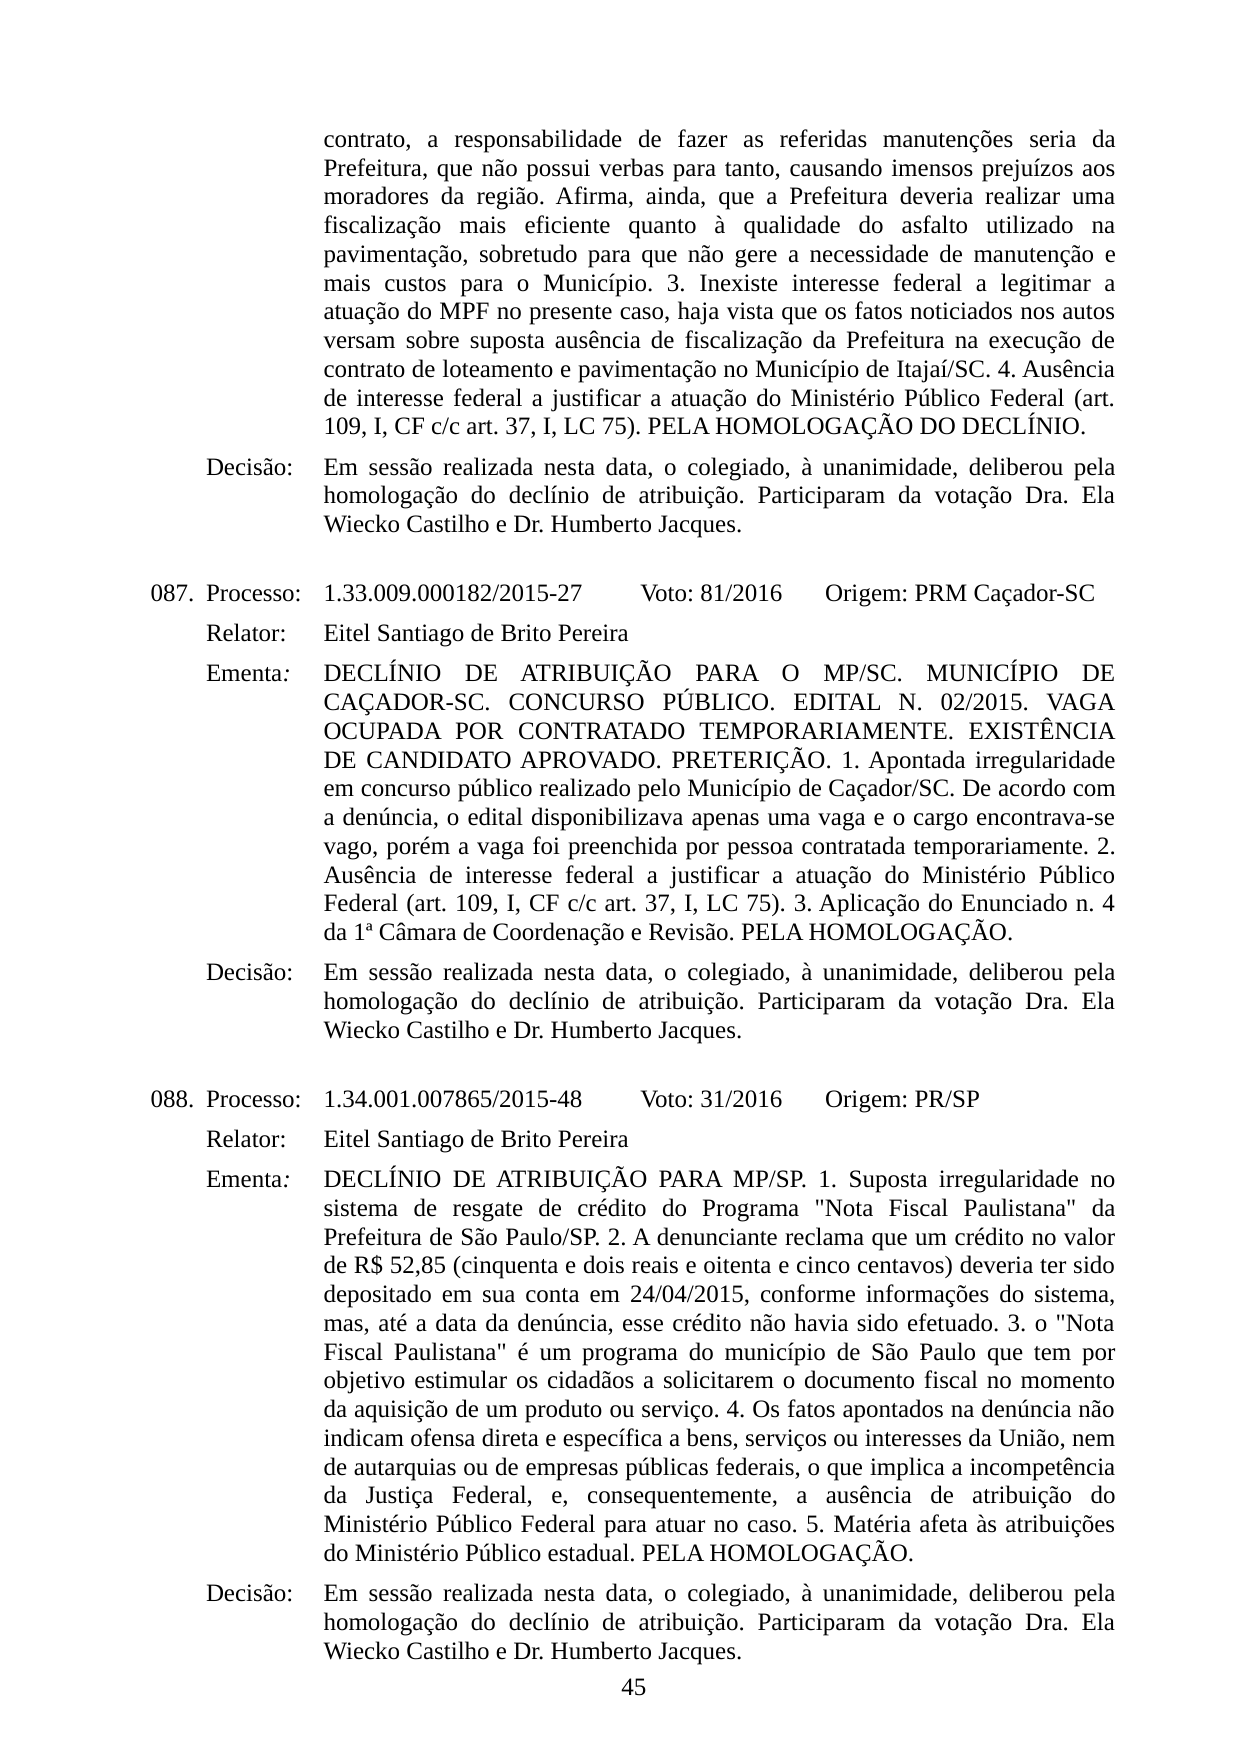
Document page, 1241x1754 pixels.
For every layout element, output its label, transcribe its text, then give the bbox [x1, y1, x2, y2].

table_cell Em sessão realizada nesta data, o colegiado, à unanimidade, deliberou pela homologação do declínio de atribuição. Participaram da votação Dra. Ela Wiecko Castilho e Dr. Humberto Jacques. [318, 1573, 1122, 1670]
table_header 1.33.009.000182/2015-27 [318, 572, 634, 612]
table_header Voto: 31/2016 [635, 1078, 819, 1118]
table_header Processo: [200, 1078, 318, 1118]
table_cell [145, 118, 200, 446]
table_cell [145, 446, 200, 543]
table_header Processo: [200, 572, 318, 612]
table_header Voto: 81/2016 [635, 572, 819, 612]
table_cell [200, 118, 318, 446]
table_cell Ementa: [200, 653, 318, 952]
table_cell [145, 653, 200, 952]
table_cell [145, 952, 200, 1049]
table_cell DECLÍNIO DE ATRIBUIÇÃO PARA MP/SP. 1. Suposta irregularidade no sistema de resgate de crédito do Programa "Nota Fiscal Paulistana" da Prefeitura de São Paulo/SP. 2. A denunciante reclama que um crédito no valor de R$ 52,85 (cinquenta e dois reais e oitenta e cinco centavos) deveria ter sido depositado em sua conta em 24/04/2015, conforme informações do sistema, mas, até a data da denúncia, esse crédito não havia sido efetuado. 3. o "Nota Fiscal Paulistana" é um programa do município de São Paulo que tem por objetivo estimular os cidadãos a solicitarem o documento fiscal no momento da aquisição de um produto ou serviço. 4. Os fatos apontados na denúncia não indicam ofensa direta e específica a bens, serviços ou interesses da União, nem de autarquias ou de empresas públicas federais, o que implica a incompetência da Justiça Federal, e, consequentemente, a ausência de atribuição do Ministério Público Federal para atuar no caso. 5. Matéria afeta às atribuições do Ministério Público estadual. PELA HOMOLOGAÇÃO. [318, 1159, 1122, 1572]
table_cell Em sessão realizada nesta data, o colegiado, à unanimidade, deliberou pela homologação do declínio de atribuição. Participaram da votação Dra. Ela Wiecko Castilho e Dr. Humberto Jacques. [318, 446, 1122, 543]
table_cell Relator: [200, 1118, 318, 1158]
table_cell [145, 1118, 200, 1158]
table_header Origem: PR/SP [819, 1078, 1122, 1118]
table_cell Ementa: [200, 1159, 318, 1572]
table_cell Decisão: [200, 446, 318, 543]
table_cell Em sessão realizada nesta data, o colegiado, à unanimidade, deliberou pela homologação do declínio de atribuição. Participaram da votação Dra. Ela Wiecko Castilho e Dr. Humberto Jacques. [318, 952, 1122, 1049]
table_cell Decisão: [200, 952, 318, 1049]
table_header 088. [145, 1078, 200, 1118]
table_cell contrato, a responsabilidade de fazer as referidas manutenções seria da Prefeitura, que não possui verbas para tanto, causando imensos prejuízos aos moradores da região. Afirma, ainda, que a Prefeitura deveria realizar uma fiscalização mais eficiente quanto à qualidade do asfalto utilizado na pavimentação, sobretudo para que não gere a necessidade de manutenção e mais custos para o Município. 3. Inexiste interesse federal a legitimar a atuação do MPF no presente caso, haja vista que os fatos noticiados nos autos versam sobre suposta ausência de fiscalização da Prefeitura na execução de contrato de loteamento e pavimentação no Município de Itajaí/SC. 4. Ausência de interesse federal a justificar a atuação do Ministério Público Federal (art. 109, I, CF c/c art. 37, I, LC 75). PELA HOMOLOGAÇÃO DO DECLÍNIO. [318, 118, 1122, 446]
table_header Origem: PRM Caçador-SC [819, 572, 1122, 612]
table_cell [145, 1573, 200, 1670]
table_header 087. [145, 572, 200, 612]
table_cell Eitel Santiago de Brito Pereira [318, 613, 1122, 653]
table_cell Relator: [200, 613, 318, 653]
table_cell DECLÍNIO DE ATRIBUIÇÃO PARA O MP/SC. MUNICÍPIO DE CAÇADOR-SC. CONCURSO PÚBLICO. EDITAL N. 02/2015. VAGA OCUPADA POR CONTRATADO TEMPORARIAMENTE. EXISTÊNCIA DE CANDIDATO APROVADO. PRETERIÇÃO. 1. Apontada irregularidade em concurso público realizado pelo Município de Caçador/SC. De acordo com a denúncia, o edital disponibilizava apenas uma vaga e o cargo encontrava-se vago, porém a vaga foi preenchida por pessoa contratada temporariamente. 2. Ausência de interesse federal a justificar a atuação do Ministério Público Federal (art. 109, I, CF c/c art. 37, I, LC 75). 3. Aplicação do Enunciado n. 4 da 1ª Câmara de Coordenação e Revisão. PELA HOMOLOGAÇÃO. [318, 653, 1122, 952]
table_cell Decisão: [200, 1573, 318, 1670]
table_cell Eitel Santiago de Brito Pereira [318, 1118, 1122, 1158]
table_cell [145, 613, 200, 653]
table_cell [145, 1159, 200, 1572]
table_header 1.34.001.007865/2015-48 [318, 1078, 634, 1118]
